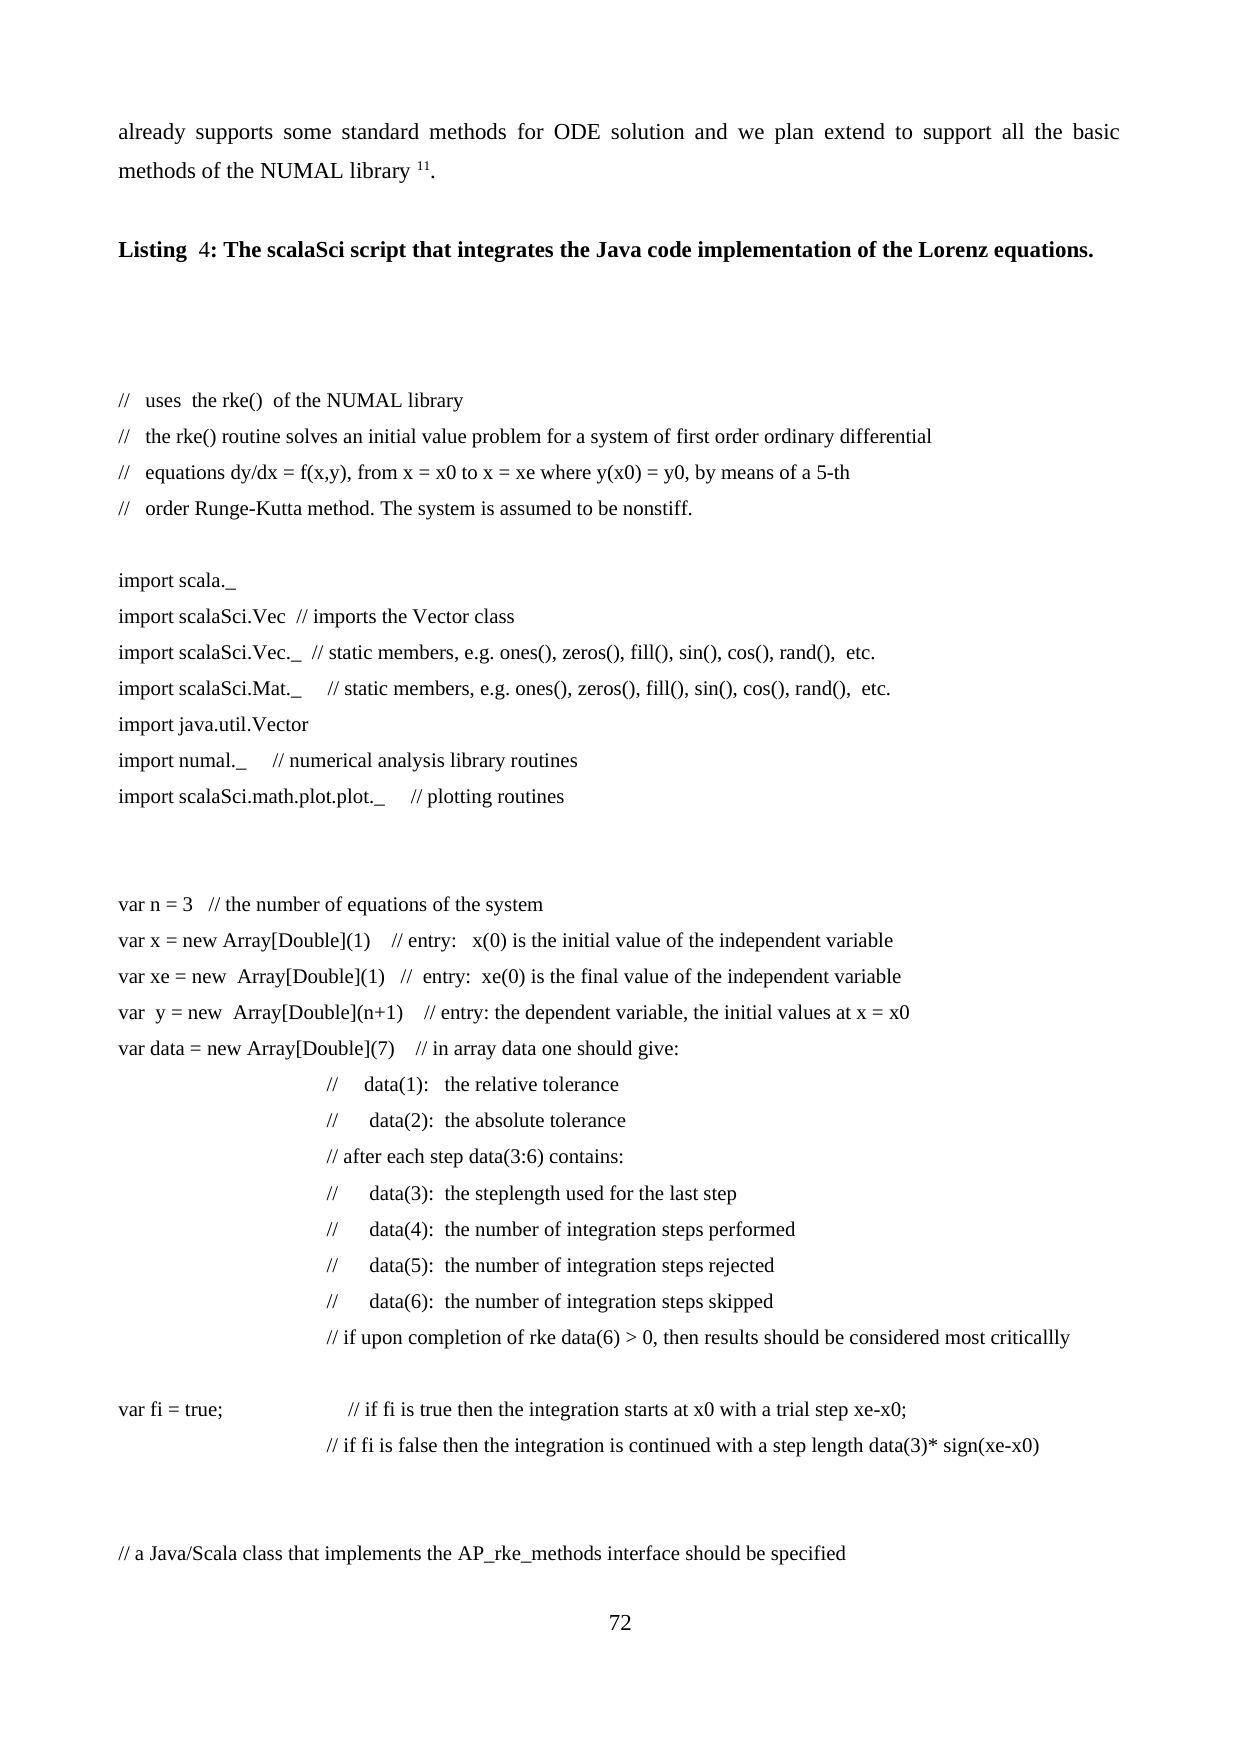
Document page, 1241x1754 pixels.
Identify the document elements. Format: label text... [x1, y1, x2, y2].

text import scala._ [118, 568, 1122, 592]
text // data(5): the number of integration steps rejected [118, 1253, 1122, 1277]
text import scalaSci.Mat._ // static members, e.g. ones(), zeros(), fill(), sin(), cos(), rand(), etc. [118, 676, 1122, 700]
text // data(1): the relative tolerance [118, 1072, 1122, 1096]
text // the rke() routine solves an initial value problem for a system of first order ordinary differential [118, 424, 1122, 448]
text // data(4): the number of integration steps performed [118, 1217, 1122, 1241]
text // if fi is false then the integration is continued with a step length data(3)* sign(xe-x0) [118, 1433, 1122, 1457]
text // if upon completion of rke data(6) > 0, then results should be considered most criticallly [118, 1325, 1122, 1349]
text // data(2): the absolute tolerance [118, 1108, 1122, 1132]
text import java.util.Vector [118, 712, 1122, 736]
text var xe = new Array[Double](1) // entry: xe(0) is the final value of the independent variable [118, 964, 1122, 988]
text import numal._ // numerical analysis library routines [118, 748, 1122, 772]
text import scalaSci.Vec // imports the Vector class [118, 604, 1122, 628]
text var data = new Array[Double](7) // in array data one should give: [118, 1036, 1122, 1060]
text var x = new Array[Double](1) // entry: x(0) is the initial value of the independent variable [118, 928, 1122, 952]
text // data(6): the number of integration steps skipped [118, 1289, 1122, 1313]
text var y = new Array[Double](n+1) // entry: the dependent variable, the initial values at x = x0 [118, 1000, 1122, 1024]
text import scalaSci.Vec._ // static members, e.g. ones(), zeros(), fill(), sin(), cos(), rand(), etc. [118, 640, 1122, 664]
text already supports some standard methods for ODE solution and we plan extend to support all the basic methods of the NUMAL library 11. [118, 118, 1122, 184]
text // a Java/Scala class that implements the AP_rke_methods interface should be specified [118, 1541, 1122, 1565]
text // uses the rke() of the NUMAL library [118, 388, 1122, 412]
text var fi = true; // if fi is true then the integration starts at x0 with a trial step xe-x0; [118, 1397, 1122, 1421]
text Listing 4: The scalaSci script that integrates the Java code implementation of the Lorenz equations. [118, 237, 1122, 263]
text // data(3): the steplength used for the last step [118, 1181, 1122, 1204]
text import scalaSci.math.plot.plot._ // plotting routines [118, 784, 1122, 808]
text // after each step data(3:6) contains: [118, 1144, 1122, 1168]
text // equations dy/dx = f(x,y), from x = x0 to x = xe where y(x0) = y0, by means of a 5-th [118, 460, 1122, 484]
text // order Runge-Kutta method. The system is assumed to be nonstiff. [118, 496, 1122, 520]
text var n = 3 // the number of equations of the system [118, 892, 1122, 916]
